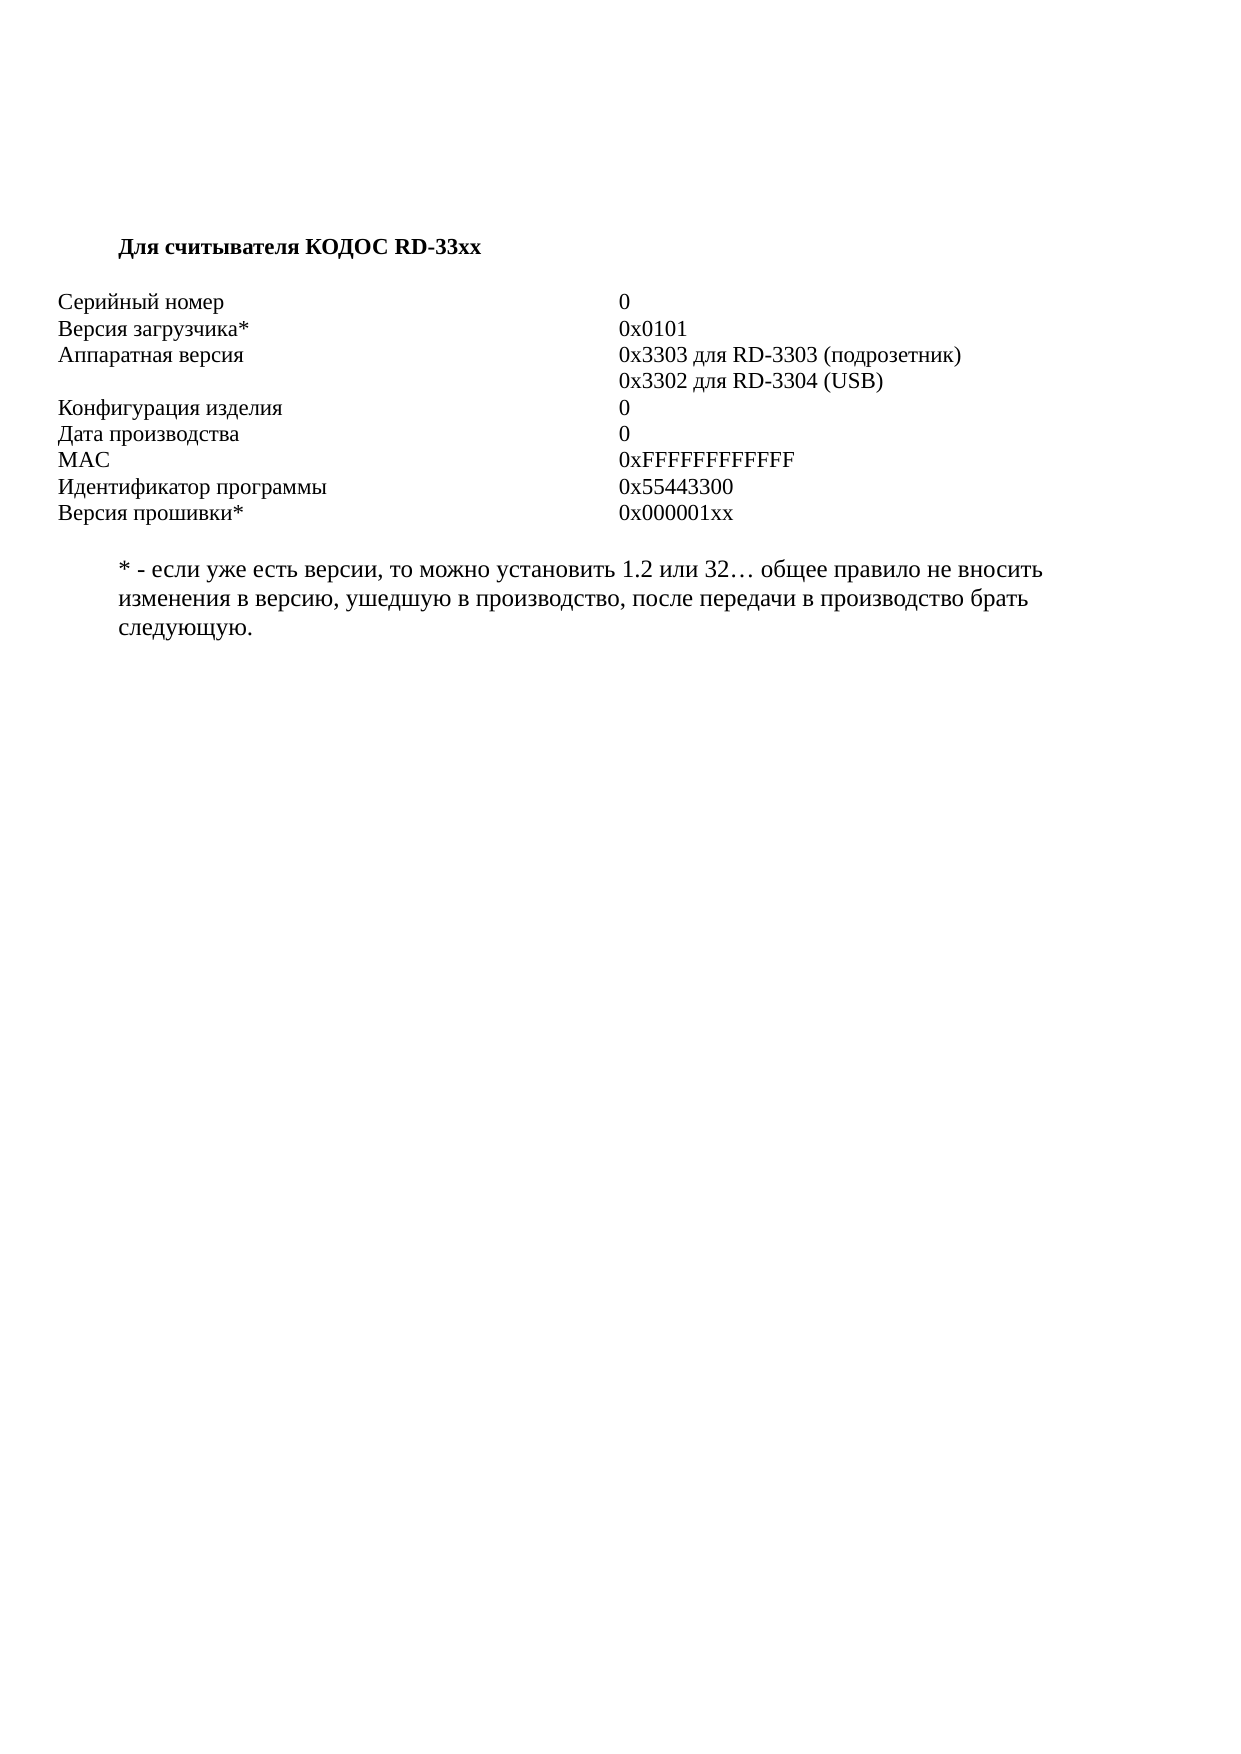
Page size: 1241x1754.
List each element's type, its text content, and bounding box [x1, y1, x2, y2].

table_cell 0 [619, 420, 1180, 446]
table_cell 0 [619, 394, 1180, 420]
table_cell Аппаратная версия [58, 341, 619, 394]
text * - если уже есть версии, то можно установить 1.2 или 32… общее правило не вносить изменения в версию, ушедшую в производство, после передачи в производство брать следующую. [118, 554, 1122, 640]
text Для считывателя КОДОС RD-33xx [118, 233, 1122, 259]
table_cell 0xFFFFFFFFFFFF [619, 446, 1180, 473]
table_cell Дата производства [58, 420, 619, 446]
table_header Серийный номер [58, 288, 619, 314]
table_cell 0x3303 для RD-3303 (подрозетник) 0x3302 для RD-3304 (USB) [619, 341, 1180, 394]
table_cell Версия прошивки* [58, 499, 619, 525]
table_cell Идентификатор программы [58, 473, 619, 499]
table_cell Конфигурация изделия [58, 394, 619, 420]
table_cell 0x0101 [619, 315, 1180, 341]
table_cell 0x000001xx [619, 499, 1180, 525]
table_cell MAC [58, 446, 619, 473]
table_cell Версия загрузчика* [58, 315, 619, 341]
table_header 0 [619, 288, 1180, 314]
table_cell 0x55443300 [619, 473, 1180, 499]
